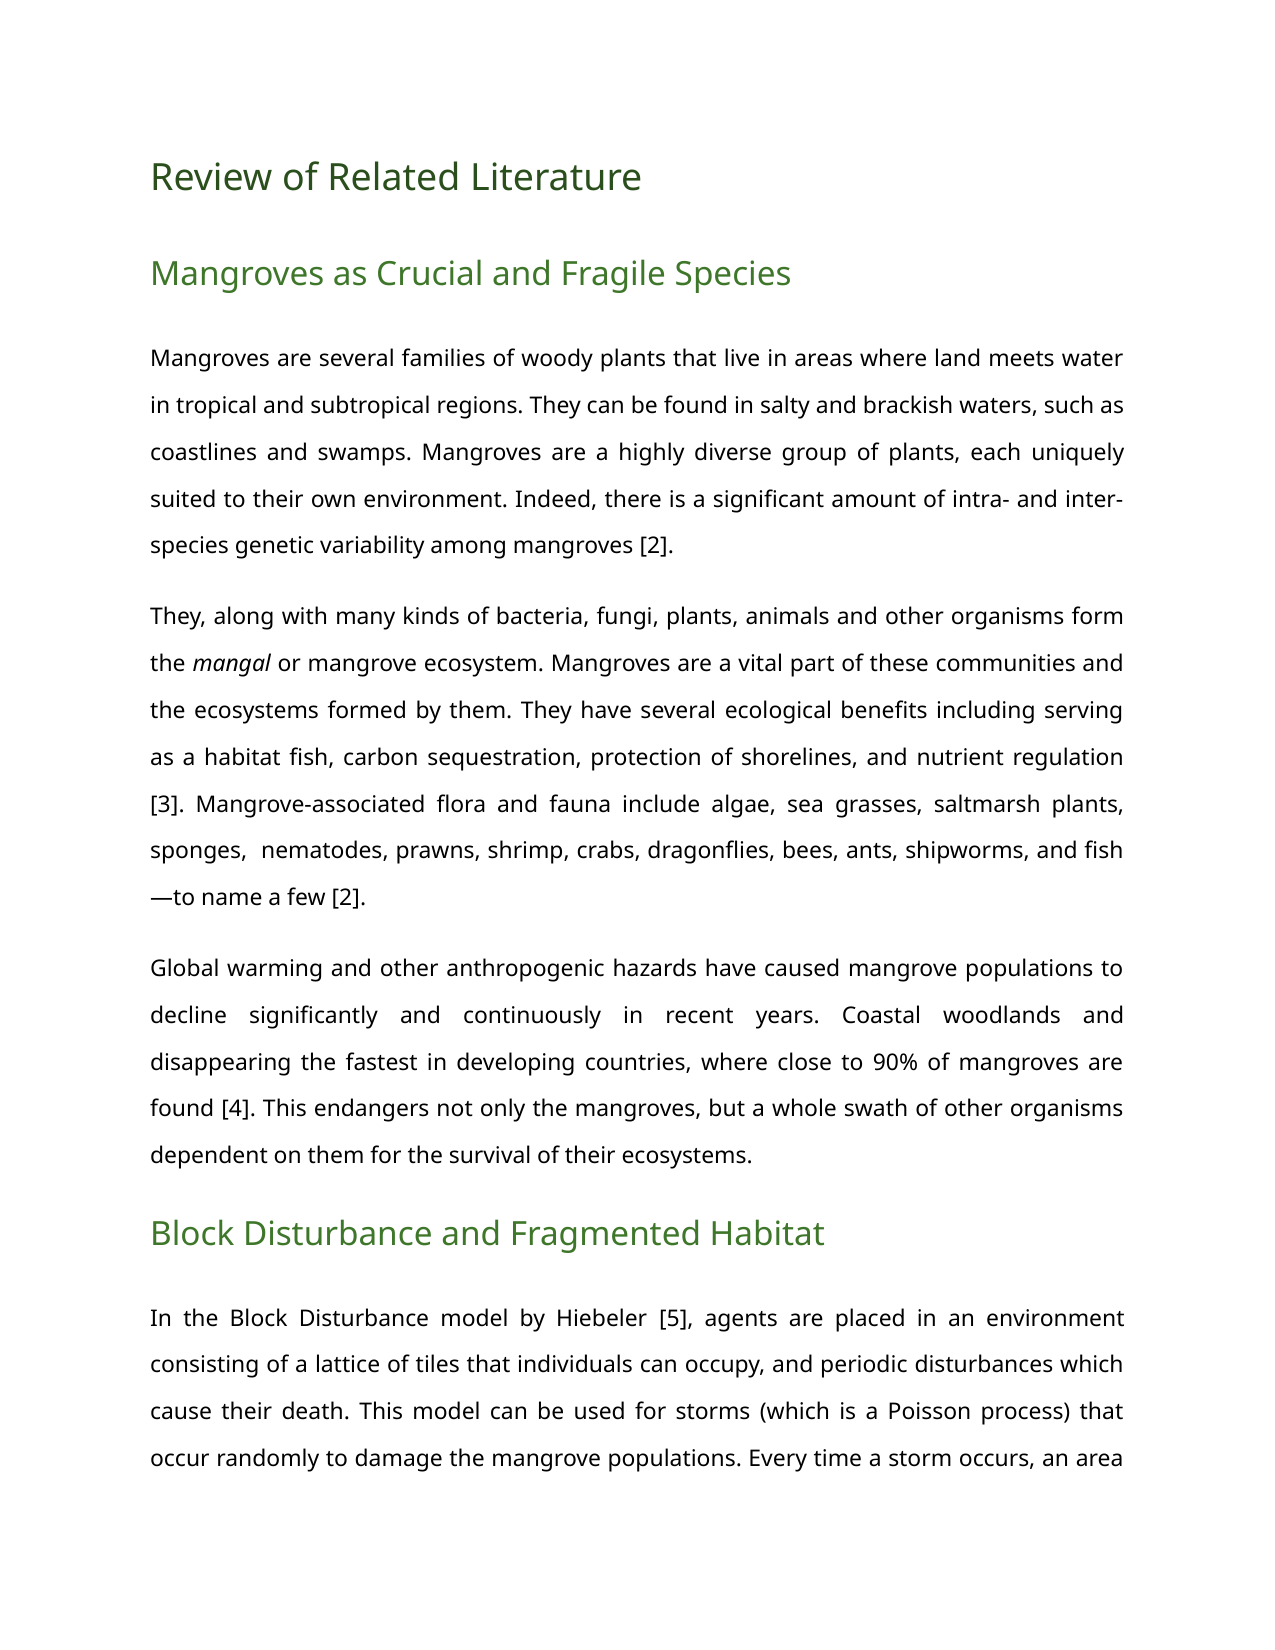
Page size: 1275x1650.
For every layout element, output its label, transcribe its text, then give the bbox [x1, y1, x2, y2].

subtitle Mangroves as Crucial and Fragile Species [150, 250, 1125, 296]
text Global warming and other anthropogenic hazards have caused mangrove populations to decline significantly and continuously in recent years. Coastal woodlands and disappearing the fastest in developing countries, where close to 90% of mangroves are found [4]. This endangers not only the mangroves, but a whole swath of other organisms dependent on them for the survival of their ecosystems. [150, 952, 1125, 1171]
subtitle Block Disturbance and Fragmented Habitat [150, 1210, 1125, 1255]
text Mangroves are several families of woody plants that live in areas where land meets water in tropical and subtropical regions. They can be found in salty and brackish waters, such as coastlines and swamps. Mangroves are a highly diverse group of plants, each uniquely suited to their own environment. Indeed, there is a significant amount of intra- and inter-species genetic variability among mangroves [2]. [150, 342, 1125, 561]
text In the Block Disturbance model by Hiebeler [5], agents are placed in an environment consisting of a lattice of tiles that individuals can occupy, and periodic disturbances which cause their death. This model can be used for storms (which is a Poisson process) that occur randomly to damage the mangrove populations. Every time a storm occurs, an area [150, 1302, 1125, 1473]
text They, along with many kinds of bacteria, fungi, plants, animals and other organisms form the mangal or mangrove ecosystem. Mangroves are a vital part of these communities and the ecosystems formed by them. They have several ecological benefits including serving as a habitat fish, carbon sequestration, protection of shorelines, and nutrient regulation [3]. Mangrove-associated flora and fauna include algae, sea grasses, saltmarsh plants, sponges, nematodes, prawns, shrimp, crabs, dragonflies, bees, ants, shipworms, and fish—to name a few [2]. [150, 600, 1125, 912]
subtitle Review of Related Literature [150, 150, 1125, 201]
